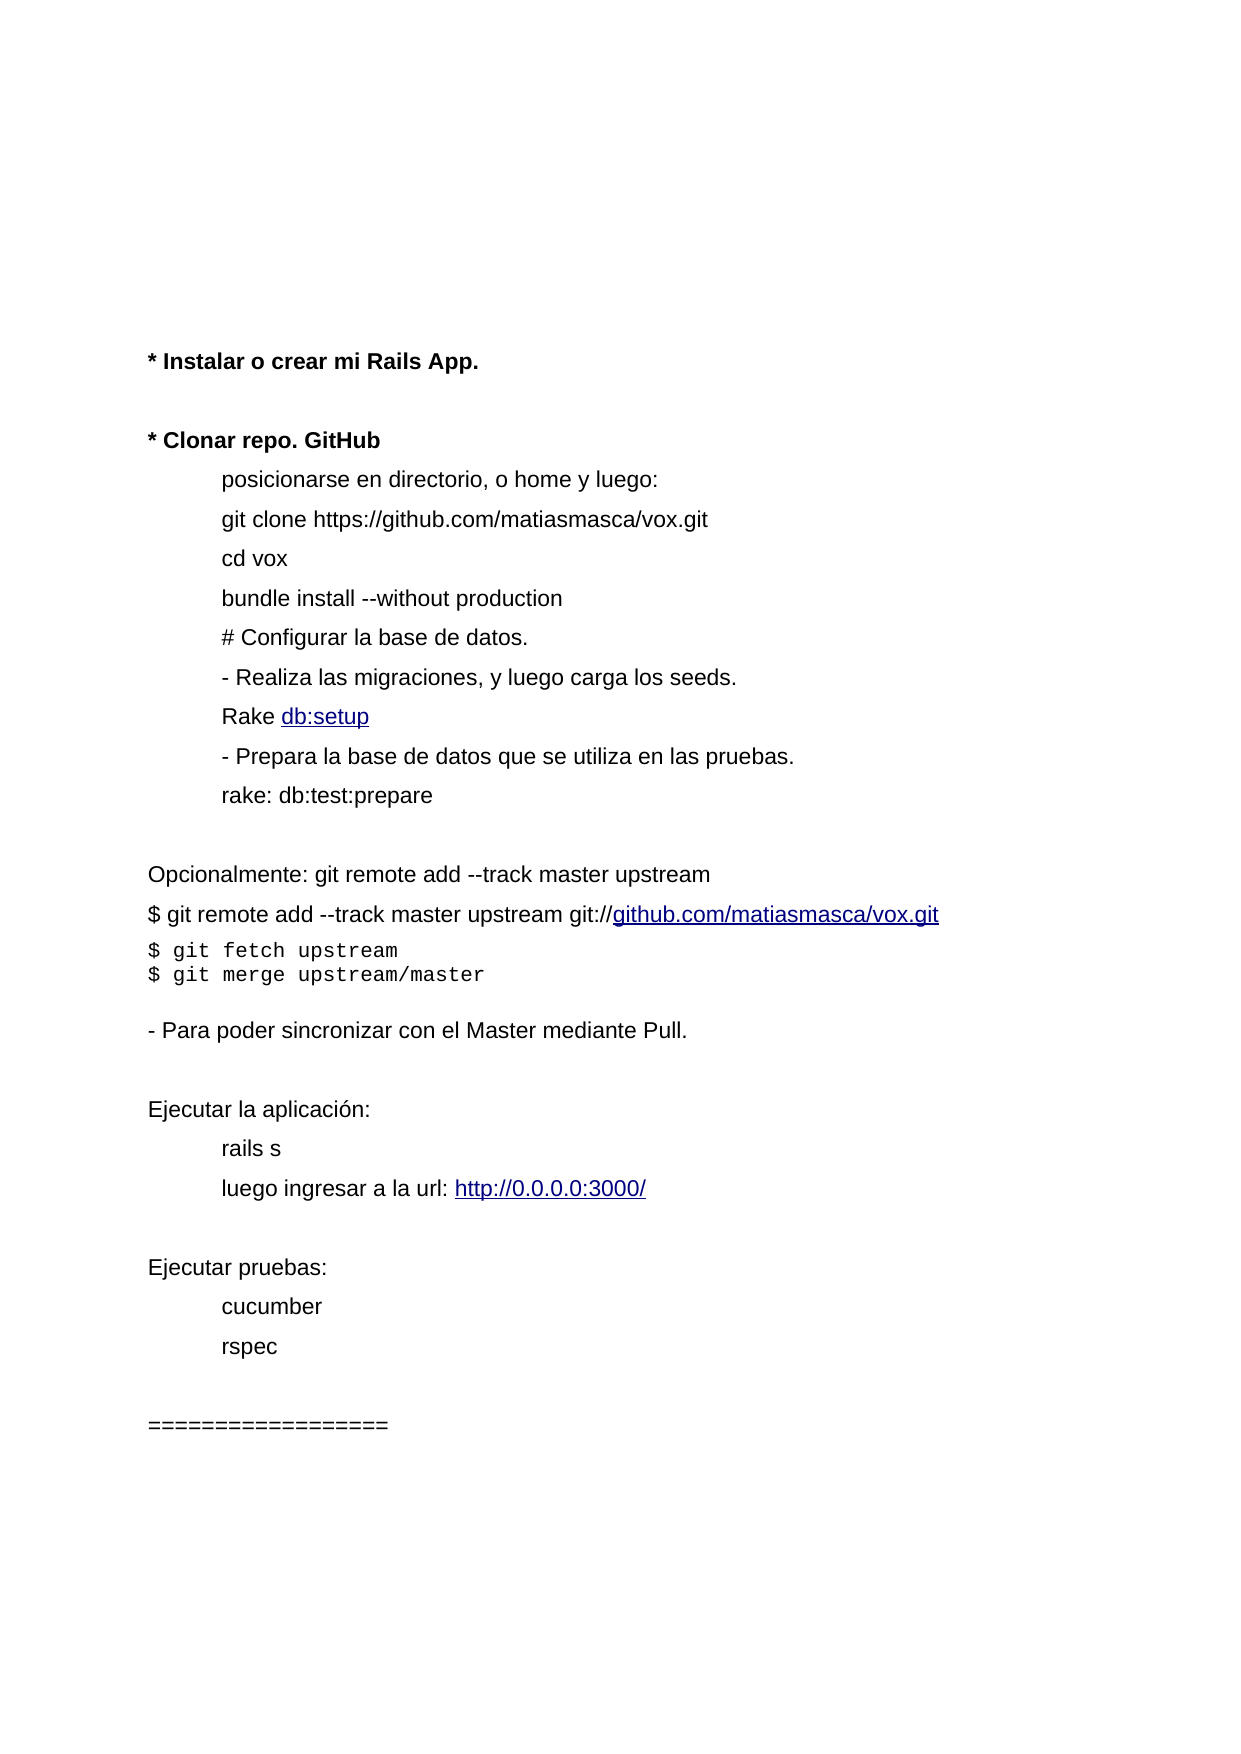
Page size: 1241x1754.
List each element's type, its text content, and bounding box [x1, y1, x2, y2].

text Ejecutar la aplicación: [148, 1096, 1093, 1122]
text $ git remote add --track master upstream git://github.com/matiasmasca/vox.git [148, 901, 1093, 927]
text ================== [148, 1412, 1093, 1438]
text $ git fetch upstream [148, 940, 1093, 964]
text - Realiza las migraciones, y luego carga los seeds. [148, 664, 1093, 690]
text Rake db:setup [148, 703, 1093, 729]
text rspec [148, 1333, 1093, 1359]
text $ git merge upstream/master [148, 964, 1093, 987]
text bundle install --without production [148, 585, 1093, 611]
text cucumber [148, 1293, 1093, 1319]
text Opcionalmente: git remote add --track master upstream [148, 861, 1093, 887]
text rake: db:test:prepare [148, 782, 1093, 808]
text # Configurar la base de datos. [148, 624, 1093, 651]
text Ejecutar pruebas: [148, 1254, 1093, 1280]
text luego ingresar a la url: http://0.0.0.0:3000/ [148, 1175, 1093, 1201]
text - Para poder sincronizar con el Master mediante Pull. [148, 1017, 1093, 1043]
text rails s [148, 1135, 1093, 1162]
text * Clonar repo. GitHub [148, 427, 1093, 453]
text posicionarse en directorio, o home y luego: [148, 466, 1093, 493]
text cd vox [148, 545, 1093, 572]
text git clone https://github.com/matiasmasca/vox.git [148, 506, 1093, 532]
text - Prepara la base de datos que se utiliza en las pruebas. [148, 743, 1093, 769]
text * Instalar o crear mi Rails App. [148, 348, 1093, 374]
